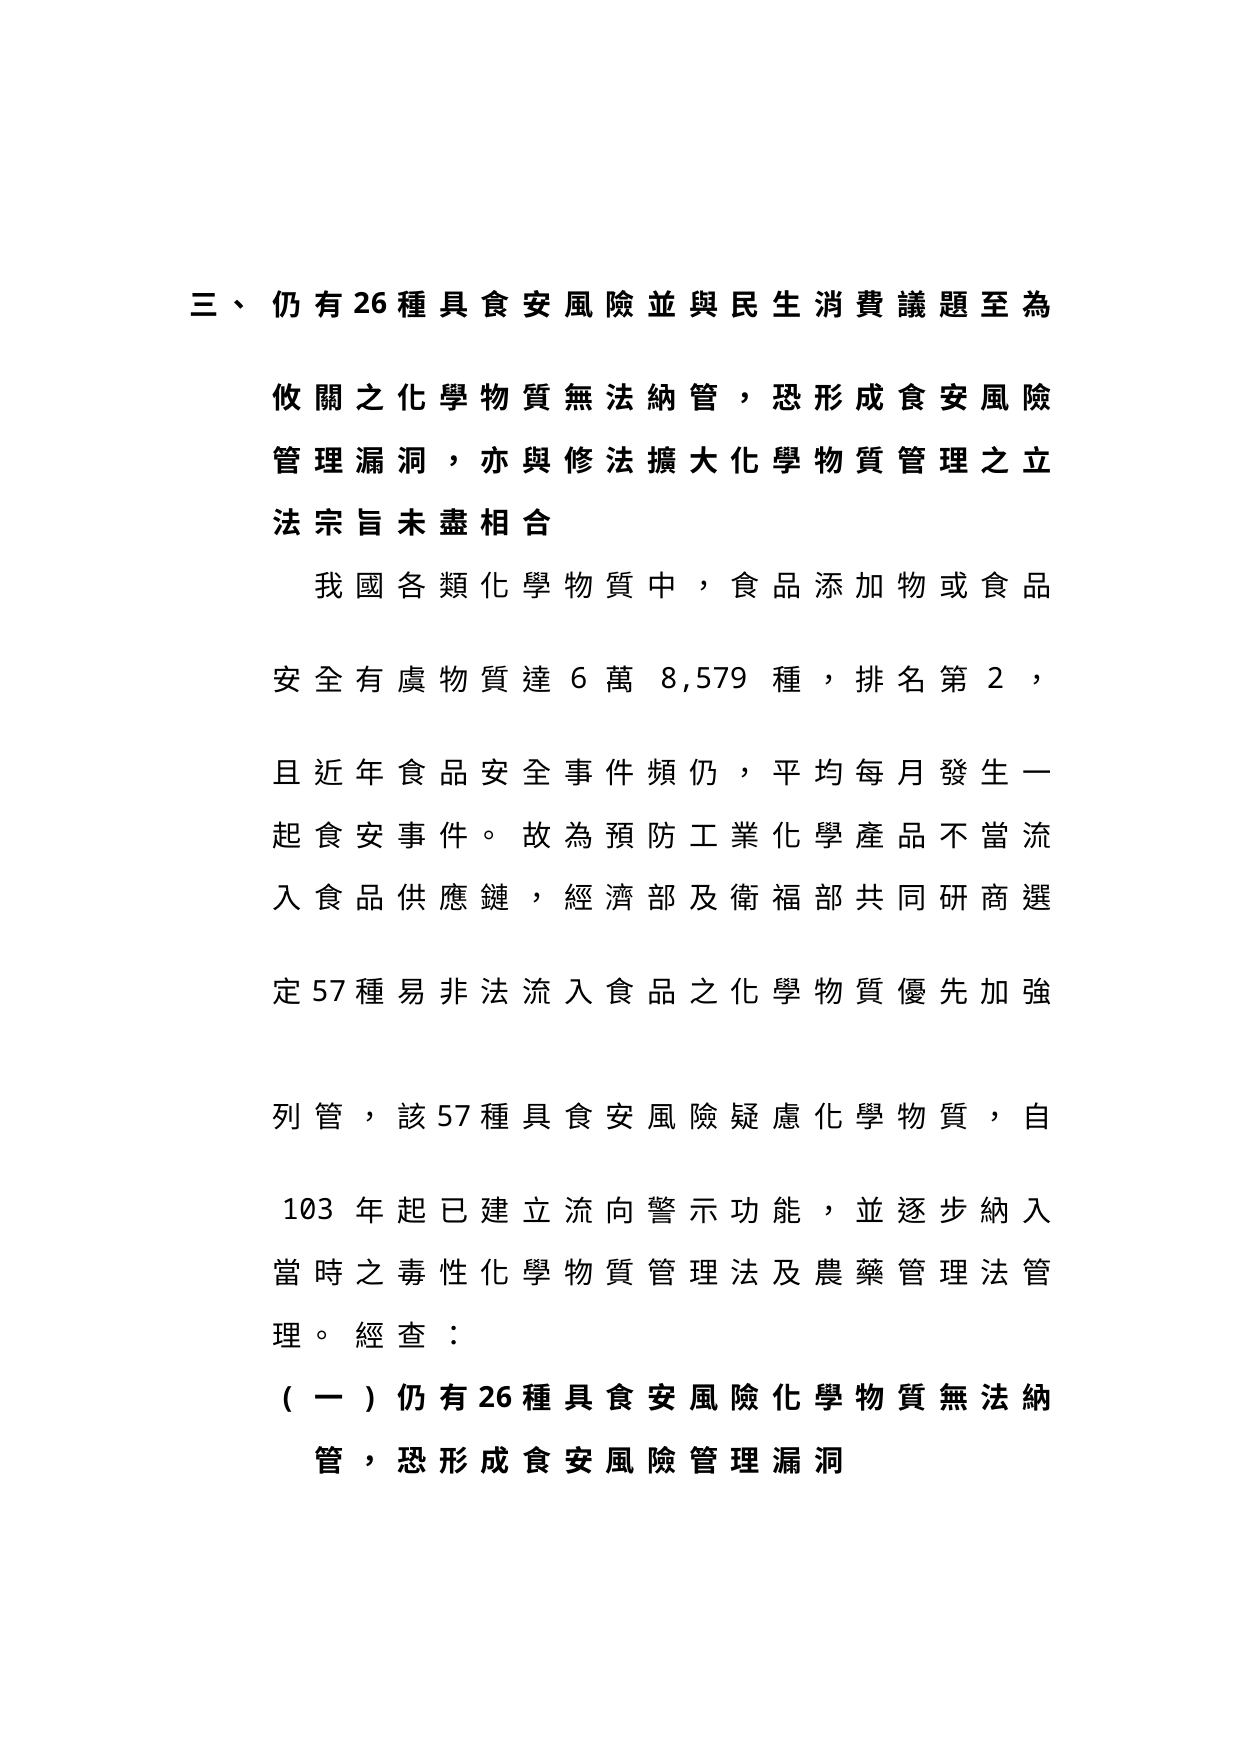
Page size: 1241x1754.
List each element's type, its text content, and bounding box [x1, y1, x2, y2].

text 我國各類化學物質中，食品添加物或食品安全有虞物質達6萬8,579種，排名第2，且近年食品安全事件頻仍，平均每月發生一起食安事件。故為預防工業化學產品不當流入食品供應鏈，經濟部及衛福部共同研商選定57種易非法流入食品之化學物質優先加強列管，該57種具食安風險疑慮化學物質，自103年起已建立流向警示功能，並逐步納入當時之毒性化學物質管理法及農藥管理法管理。經查： [242, 542, 1058, 1354]
text (一)仍有26種具食安風險化學物質無法納管，恐形成食安風險管理漏洞 [242, 1354, 1058, 1479]
text 三、仍有26種具食安風險並與民生消費議題至為攸關之化學物質無法納管，恐形成食安風險管理漏洞，亦與修法擴大化學物質管理之立法宗旨未盡相合 [183, 229, 1058, 542]
